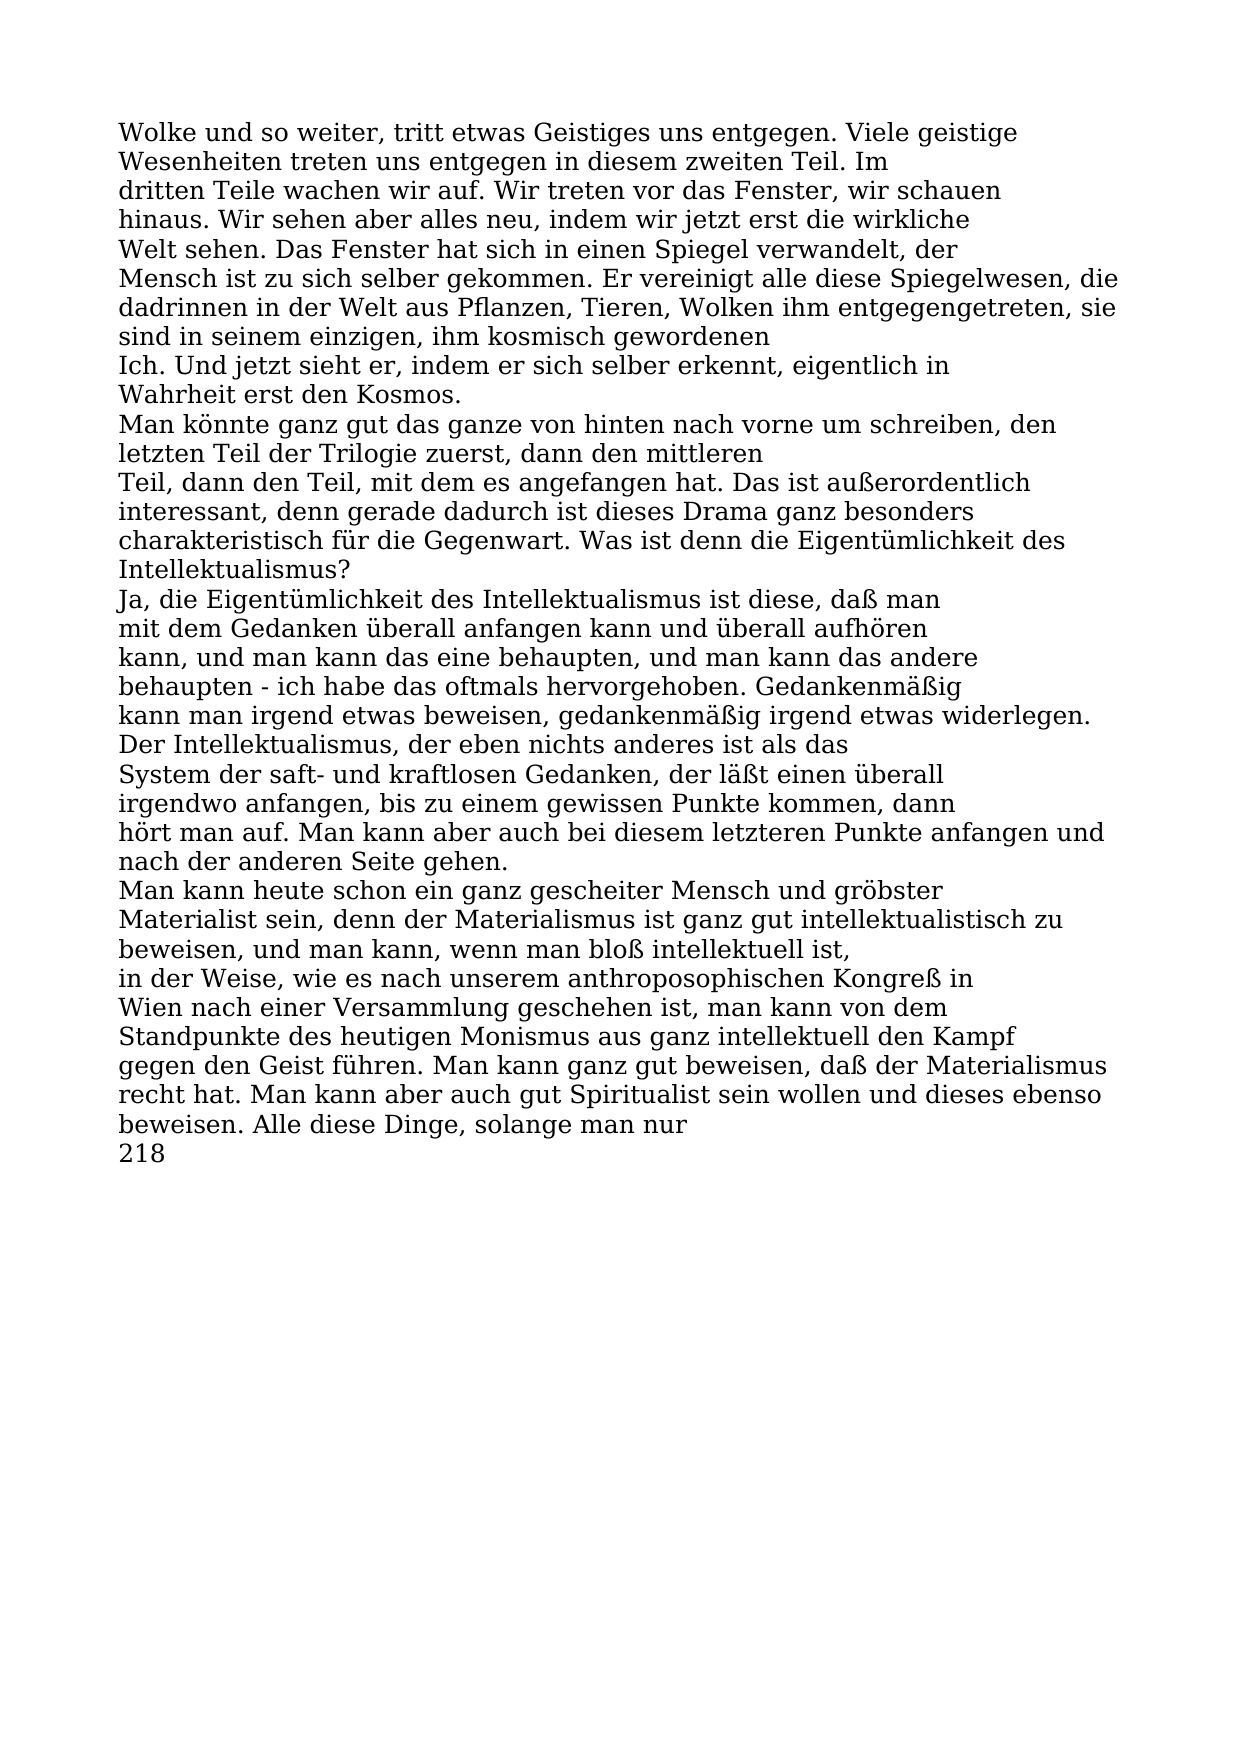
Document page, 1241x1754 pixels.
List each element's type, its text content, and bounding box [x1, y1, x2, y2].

text in der Weise, wie es nach unserem anthroposophischen Kongreß in [118, 964, 1122, 993]
text hört man auf. Man kann aber auch bei diesem letzteren Punkte anfangen und nach der anderen Seite gehen. [118, 818, 1122, 876]
text Mensch ist zu sich selber gekommen. Er vereinigt alle diese Spiegelwesen, die dadrinnen in der Welt aus Pflanzen, Tieren, Wolken ihm entgegengetreten, sie sind in seinem einzigen, ihm kosmisch gewordenen [118, 264, 1122, 351]
text Materialist sein, denn der Materialismus ist ganz gut intellektualistisch zu beweisen, und man kann, wenn man bloß intellektuell ist, [118, 906, 1122, 964]
text Man kann heute schon ein ganz gescheiter Mensch und gröbster [118, 876, 1122, 906]
text 218 [118, 1139, 1122, 1168]
text mit dem Gedanken überall anfangen kann und überall aufhören [118, 614, 1122, 643]
text irgendwo anfangen, bis zu einem gewissen Punkte kommen, dann [118, 789, 1122, 818]
text Man könnte ganz gut das ganze von hinten nach vorne um schreiben, den letzten Teil der Trilogie zuerst, dann den mittleren [118, 410, 1122, 468]
text Wolke und so weiter, tritt etwas Geistiges uns entgegen. Viele geistige Wesenheiten treten uns entgegen in diesem zweiten Teil. Im [118, 118, 1122, 176]
text Ja, die Eigentümlichkeit des Intellektualismus ist diese, daß man [118, 585, 1122, 614]
text behaupten - ich habe das oftmals hervorgehoben. Gedankenmäßig [118, 672, 1122, 701]
text hinaus. Wir sehen aber alles neu, indem wir jetzt erst die wirkliche [118, 206, 1122, 235]
text Teil, dann den Teil, mit dem es angefangen hat. Das ist außerordentlich interessant, denn gerade dadurch ist dieses Drama ganz besonders charakteristisch für die Gegenwart. Was ist denn die Eigentümlichkeit des Intellektualismus? [118, 468, 1122, 585]
text dritten Teile wachen wir auf. Wir treten vor das Fenster, wir schauen [118, 176, 1122, 206]
text Wahrheit erst den Kosmos. [118, 381, 1122, 410]
text Welt sehen. Das Fenster hat sich in einen Spiegel verwandelt, der [118, 235, 1122, 264]
text Standpunkte des heutigen Monismus aus ganz intellektuell den Kampf [118, 1022, 1122, 1051]
text gegen den Geist führen. Man kann ganz gut beweisen, daß der Materialismus recht hat. Man kann aber auch gut Spiritualist sein wollen und dieses ebenso beweisen. Alle diese Dinge, solange man nur [118, 1051, 1122, 1139]
text kann, und man kann das eine behaupten, und man kann das andere [118, 643, 1122, 672]
text kann man irgend etwas beweisen, gedankenmäßig irgend etwas widerlegen. Der Intellektualismus, der eben nichts anderes ist als das [118, 701, 1122, 760]
text Ich. Und jetzt sieht er, indem er sich selber erkennt, eigentlich in [118, 351, 1122, 381]
text System der saft- und kraftlosen Gedanken, der läßt einen überall [118, 760, 1122, 789]
text Wien nach einer Versammlung geschehen ist, man kann von dem [118, 993, 1122, 1022]
